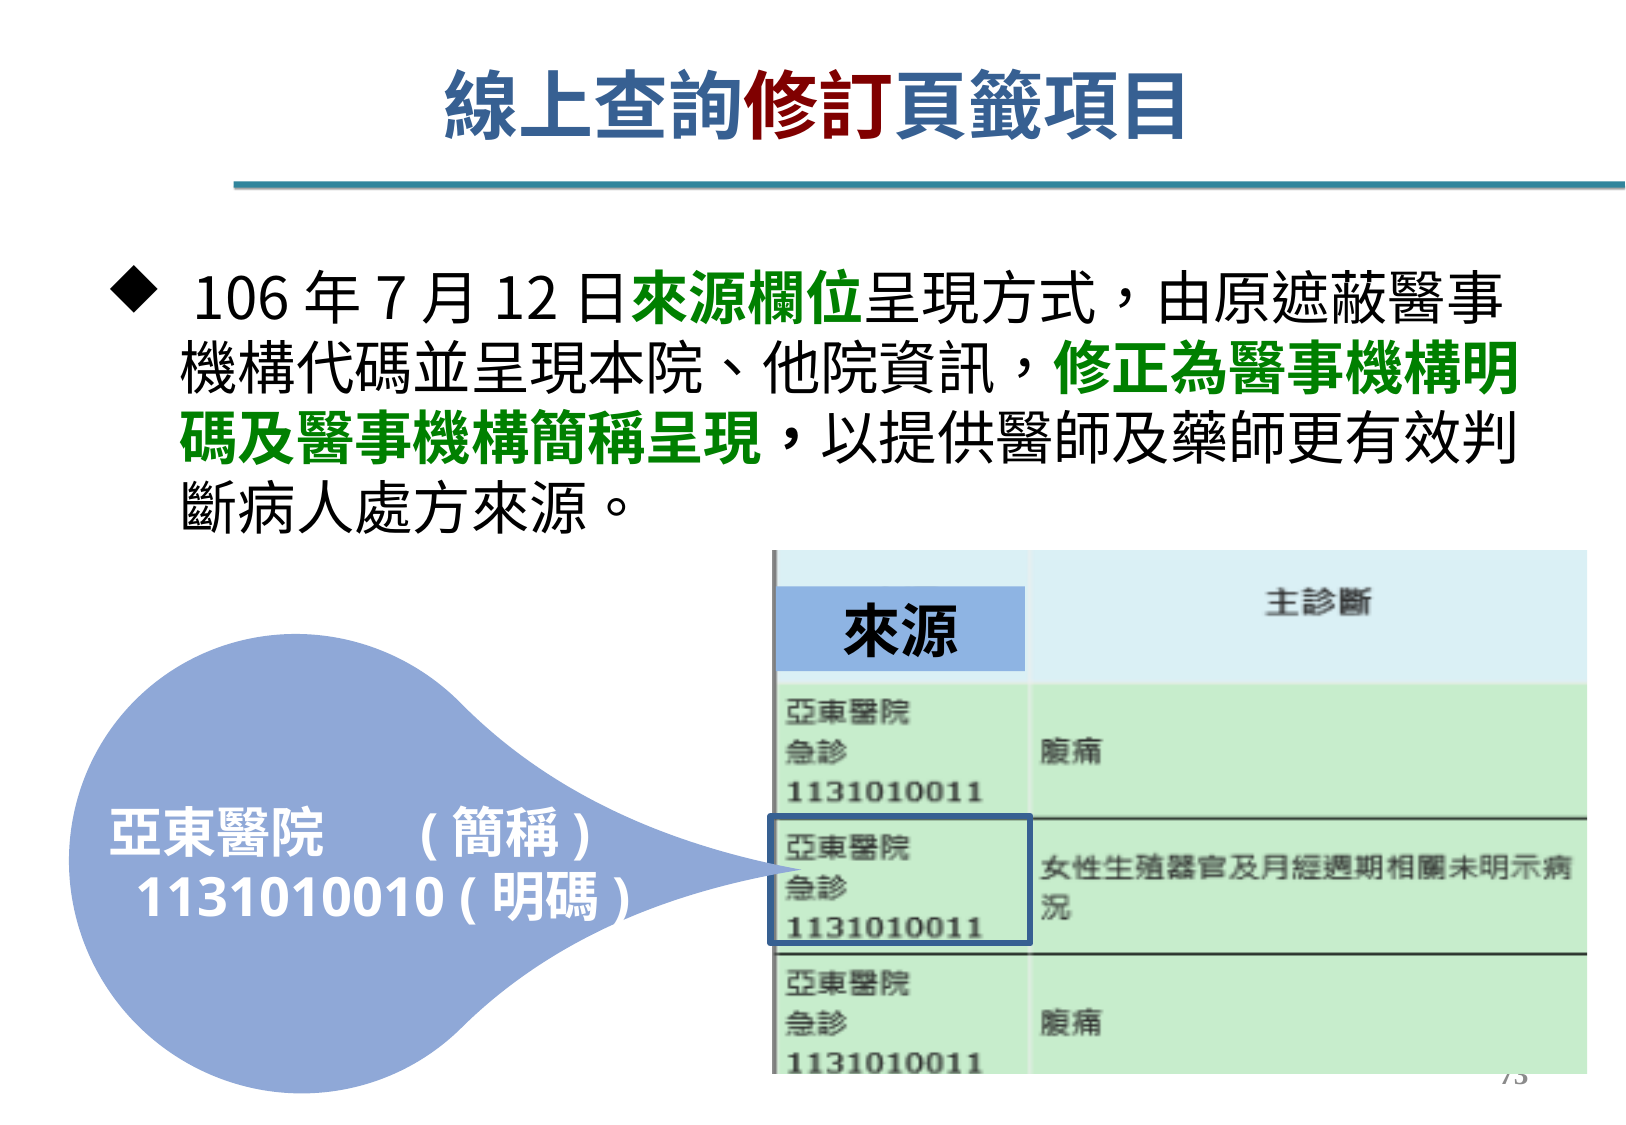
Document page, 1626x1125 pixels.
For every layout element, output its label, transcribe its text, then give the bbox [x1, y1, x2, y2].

text_box 亞東醫院 (簡稱) 1131010010 (明碼) [93, 790, 674, 936]
list 106年7月12日來源欄位呈現方式，由原遮蔽醫事機構代碼並呈現本院、他院資訊，修正為醫事機構明碼及醫事機構簡稱呈現，以提供醫師及藥師更有效判斷病人處方來源。 [89, 253, 1553, 597]
slide_number [1164, 1074, 1544, 1103]
picture [774, 819, 1027, 940]
text_box [68, 633, 590, 1094]
picture [772, 550, 1588, 1074]
text_box 來源 [775, 586, 1025, 672]
title 線上查詢修訂頁籤項目 [80, 27, 1557, 179]
text_box [674, 835, 802, 901]
